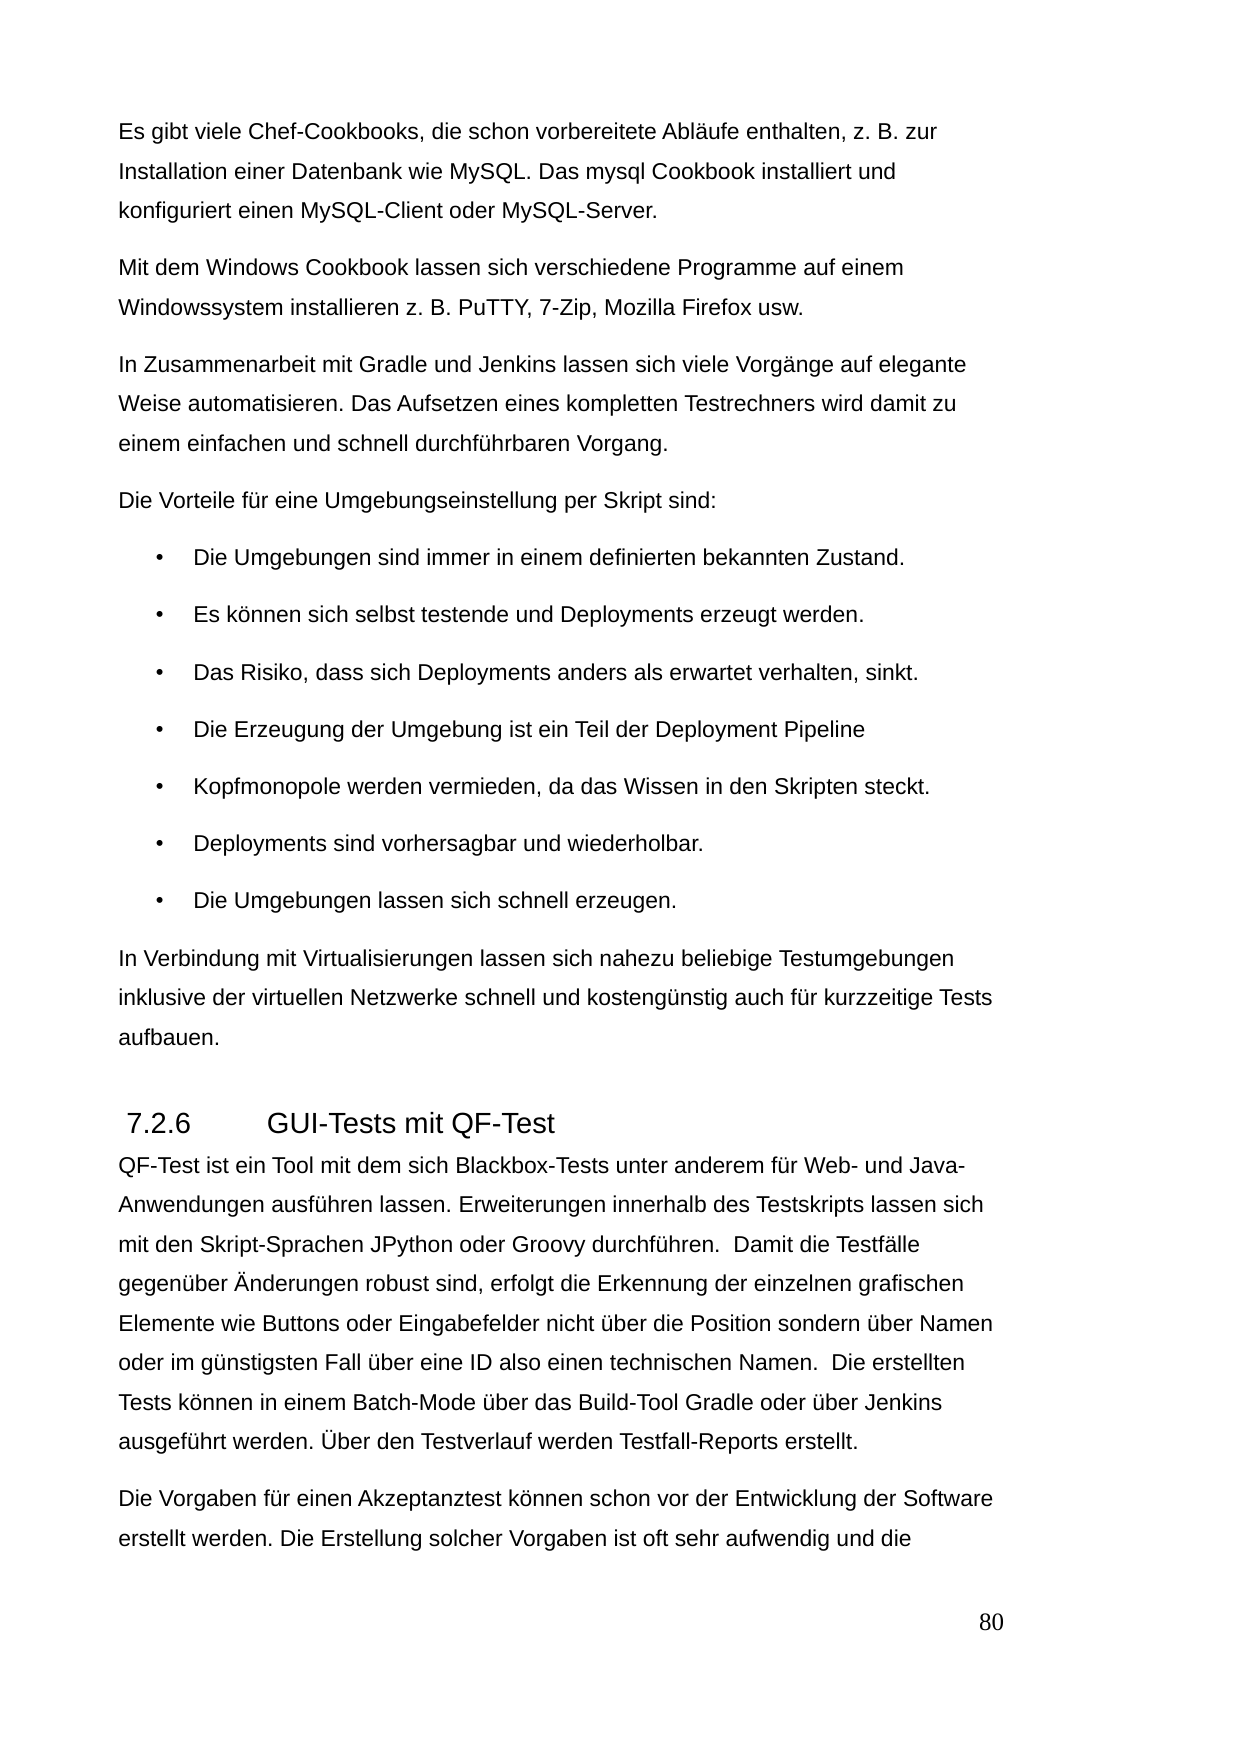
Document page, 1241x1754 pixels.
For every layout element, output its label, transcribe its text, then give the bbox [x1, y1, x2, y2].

text Es gibt viele Chef-Cookbooks, die schon vorbereitete Abläufe enthalten, z. B. zur Installation einer Datenbank wie MySQL. Das mysql Cookbook installiert und konfiguriert einen MySQL-Client oder MySQL-Server. [118, 118, 1004, 223]
list Deployments sind vorhersagbar und wiederholbar. [156, 830, 1004, 857]
list Die Umgebungen sind immer in einem definierten bekannten Zustand. [156, 544, 1004, 571]
subtitle GUI-Tests mit QF-Test [118, 1106, 1004, 1139]
list Die Umgebungen lassen sich schnell erzeugen. [156, 887, 1004, 914]
text QF-Test ist ein Tool mit dem sich Blackbox-Tests unter anderem für Web- und Java-Anwendungen ausführen lassen. Erweiterungen innerhalb des Testskripts lassen sich mit den Skript-Sprachen JPython oder Groovy durchführen. Damit die Testfälle gegenüber Änderungen robust sind, erfolgt die Erkennung der einzelnen grafischen Elemente wie Buttons oder Eingabefelder nicht über die Position sondern über Namen oder im günstigsten Fall über eine ID also einen technischen Namen. Die erstellten Tests können in einem Batch-Mode über das Build-Tool Gradle oder über Jenkins ausgeführt werden. Über den Testverlauf werden Testfall-Reports erstellt. [118, 1152, 1004, 1454]
text Mit dem Windows Cookbook lassen sich verschiedene Programme auf einem Windowssystem installieren z. B. PuTTY, 7-Zip, Mozilla Firefox usw. [118, 254, 1004, 320]
text Die Vorteile für eine Umgebungseinstellung per Skript sind: [118, 487, 1004, 513]
list Das Risiko, dass sich Deployments anders als erwartet verhalten, sinkt. [156, 659, 1004, 685]
list Die Erzeugung der Umgebung ist ein Teil der Deployment Pipeline [156, 716, 1004, 742]
text In Verbindung mit Virtualisierungen lassen sich nahezu beliebige Testumgebungen inklusive der virtuellen Netzwerke schnell und kostengünstig auch für kurzzeitige Tests aufbauen. [118, 944, 1004, 1050]
list Es können sich selbst testende und Deployments erzeugt werden. [156, 601, 1004, 628]
text Die Vorgaben für einen Akzeptanztest können schon vor der Entwicklung der Software erstellt werden. Die Erstellung solcher Vorgaben ist oft sehr aufwendig und die [118, 1485, 1004, 1551]
text In Zusammenarbeit mit Gradle und Jenkins lassen sich viele Vorgänge auf elegante Weise automatisieren. Das Aufsetzen eines kompletten Testrechners wird damit zu einem einfachen und schnell durchführbaren Vorgang. [118, 351, 1004, 456]
list Kopfmonopole werden vermieden, da das Wissen in den Skripten steckt. [156, 773, 1004, 799]
